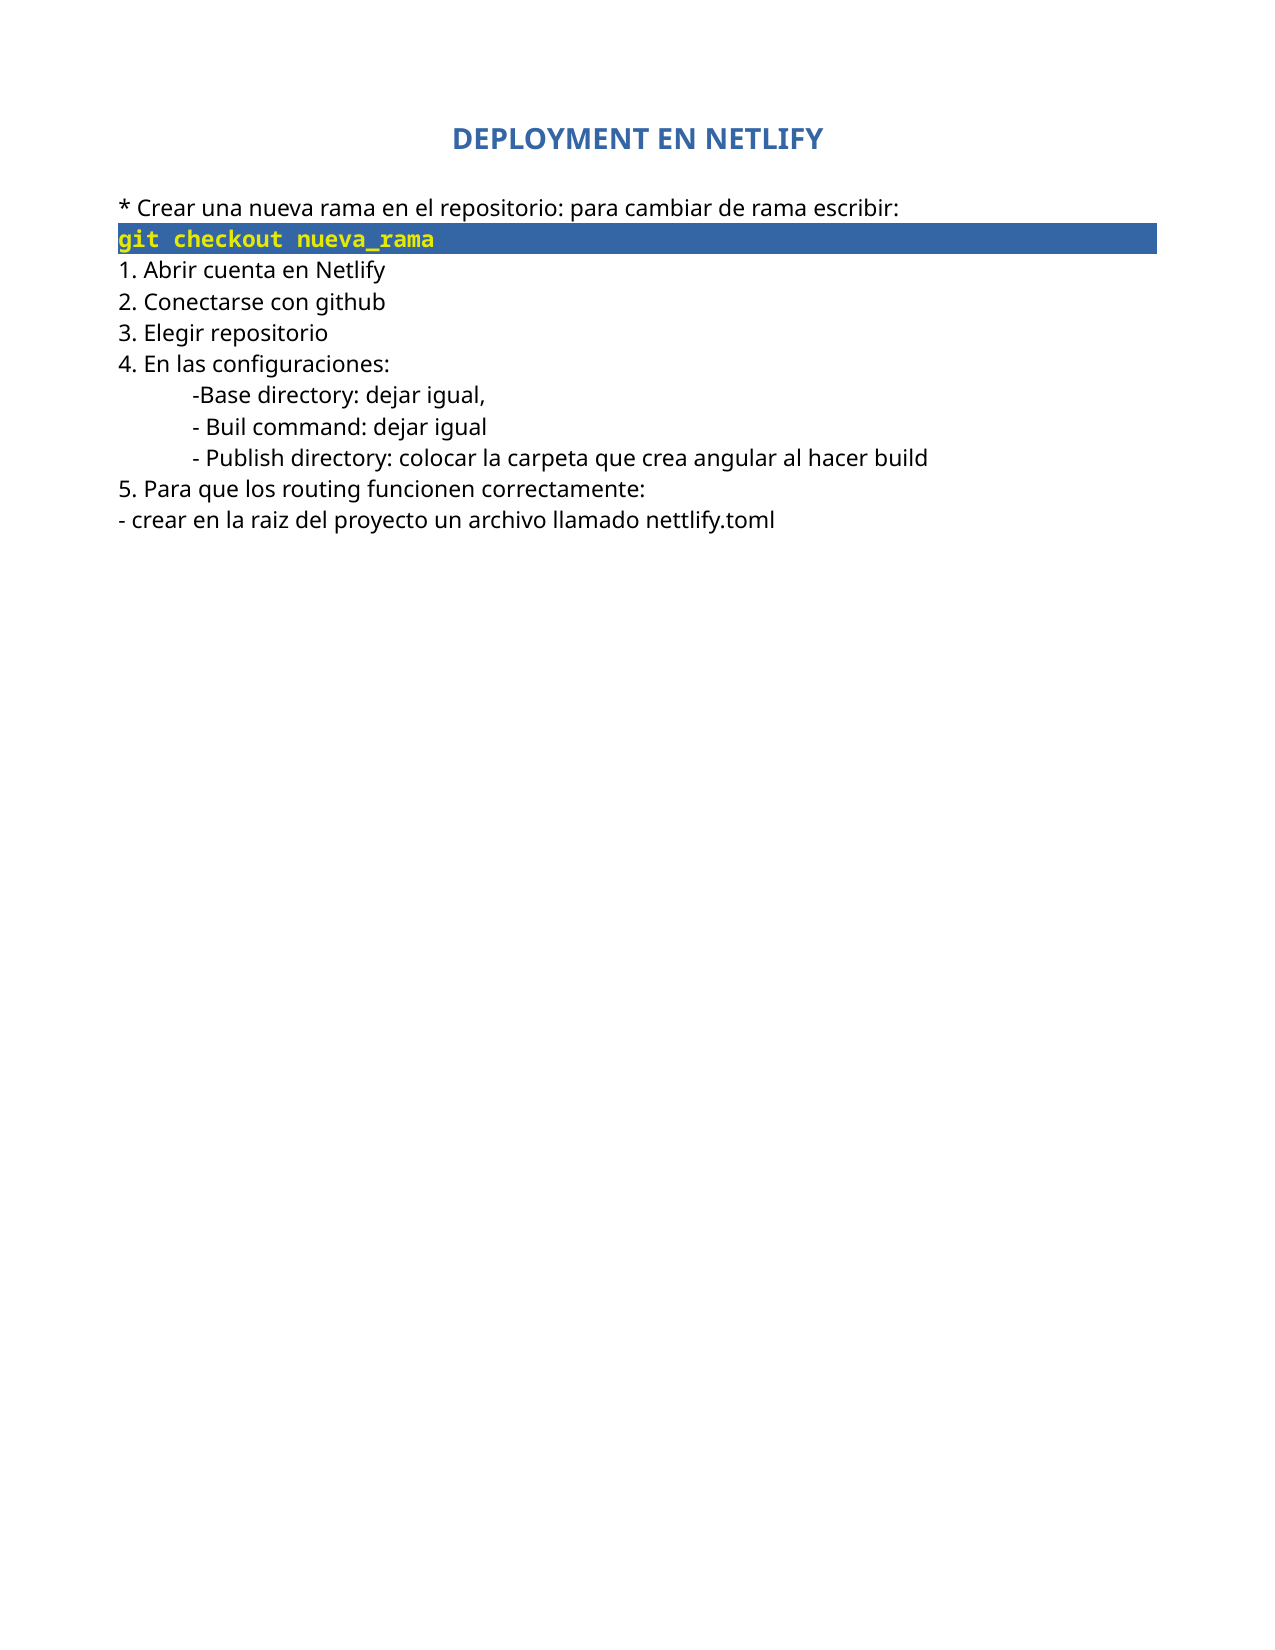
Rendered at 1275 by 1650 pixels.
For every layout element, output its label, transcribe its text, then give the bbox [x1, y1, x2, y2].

text 3. Elegir repositorio [118, 317, 1157, 348]
text - crear en la raiz del proyecto un archivo llamado nettlify.toml [118, 504, 1157, 536]
text 5. Para que los routing funcionen correctamente: [118, 473, 1157, 504]
subtitle git checkout nueva_rama [118, 223, 1157, 254]
text DEPLOYMENT EN NETLIFY [118, 118, 1157, 158]
text - Buil command: dejar igual [118, 411, 1157, 442]
text -Base directory: dejar igual, [118, 379, 1157, 411]
text - Publish directory: colocar la carpeta que crea angular al hacer build [118, 442, 1157, 473]
text * Crear una nueva rama en el repositorio: para cambiar de rama escribir: [118, 192, 1157, 223]
text 1. Abrir cuenta en Netlify [118, 254, 1157, 286]
text 4. En las configuraciones: [118, 348, 1157, 379]
text 2. Conectarse con github [118, 286, 1157, 317]
